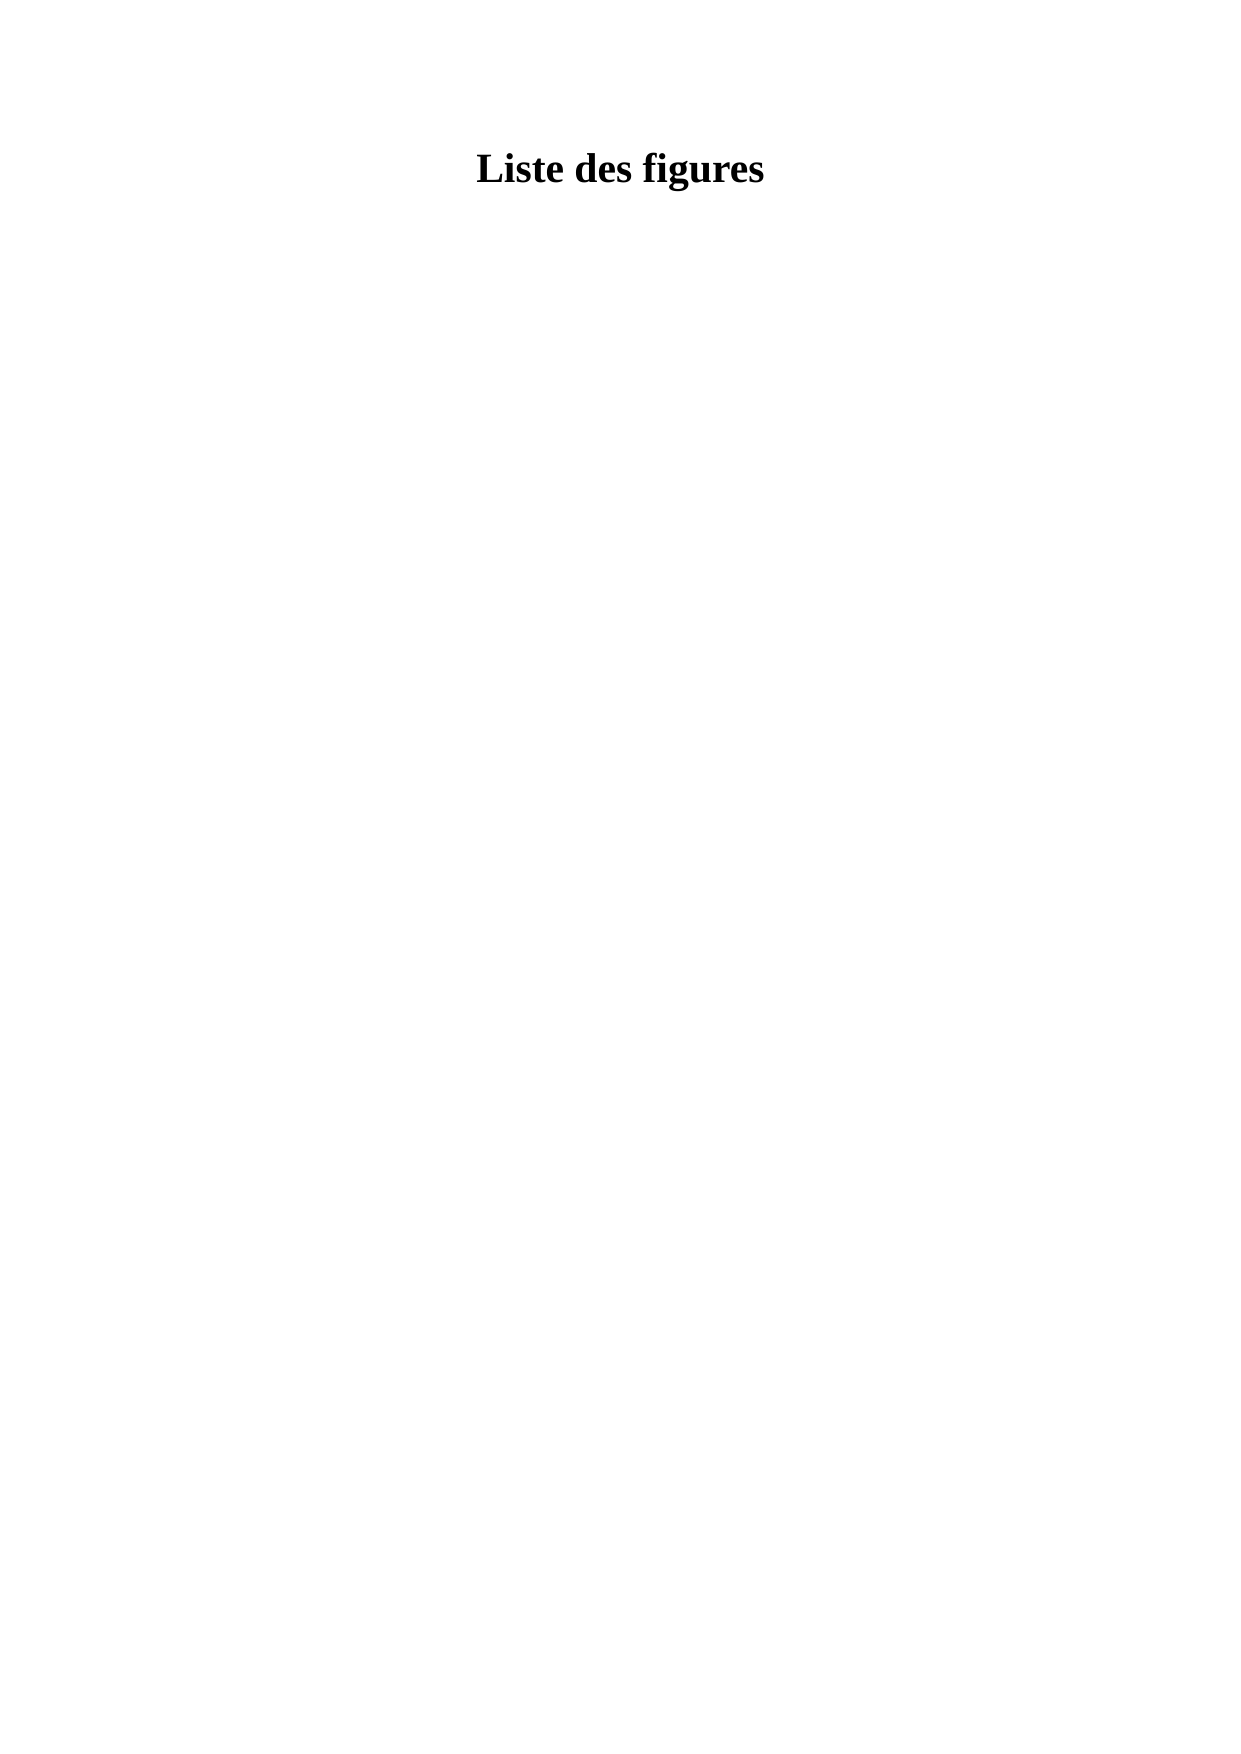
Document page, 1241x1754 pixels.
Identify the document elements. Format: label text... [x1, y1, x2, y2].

subtitle Liste des figures [118, 143, 1122, 191]
